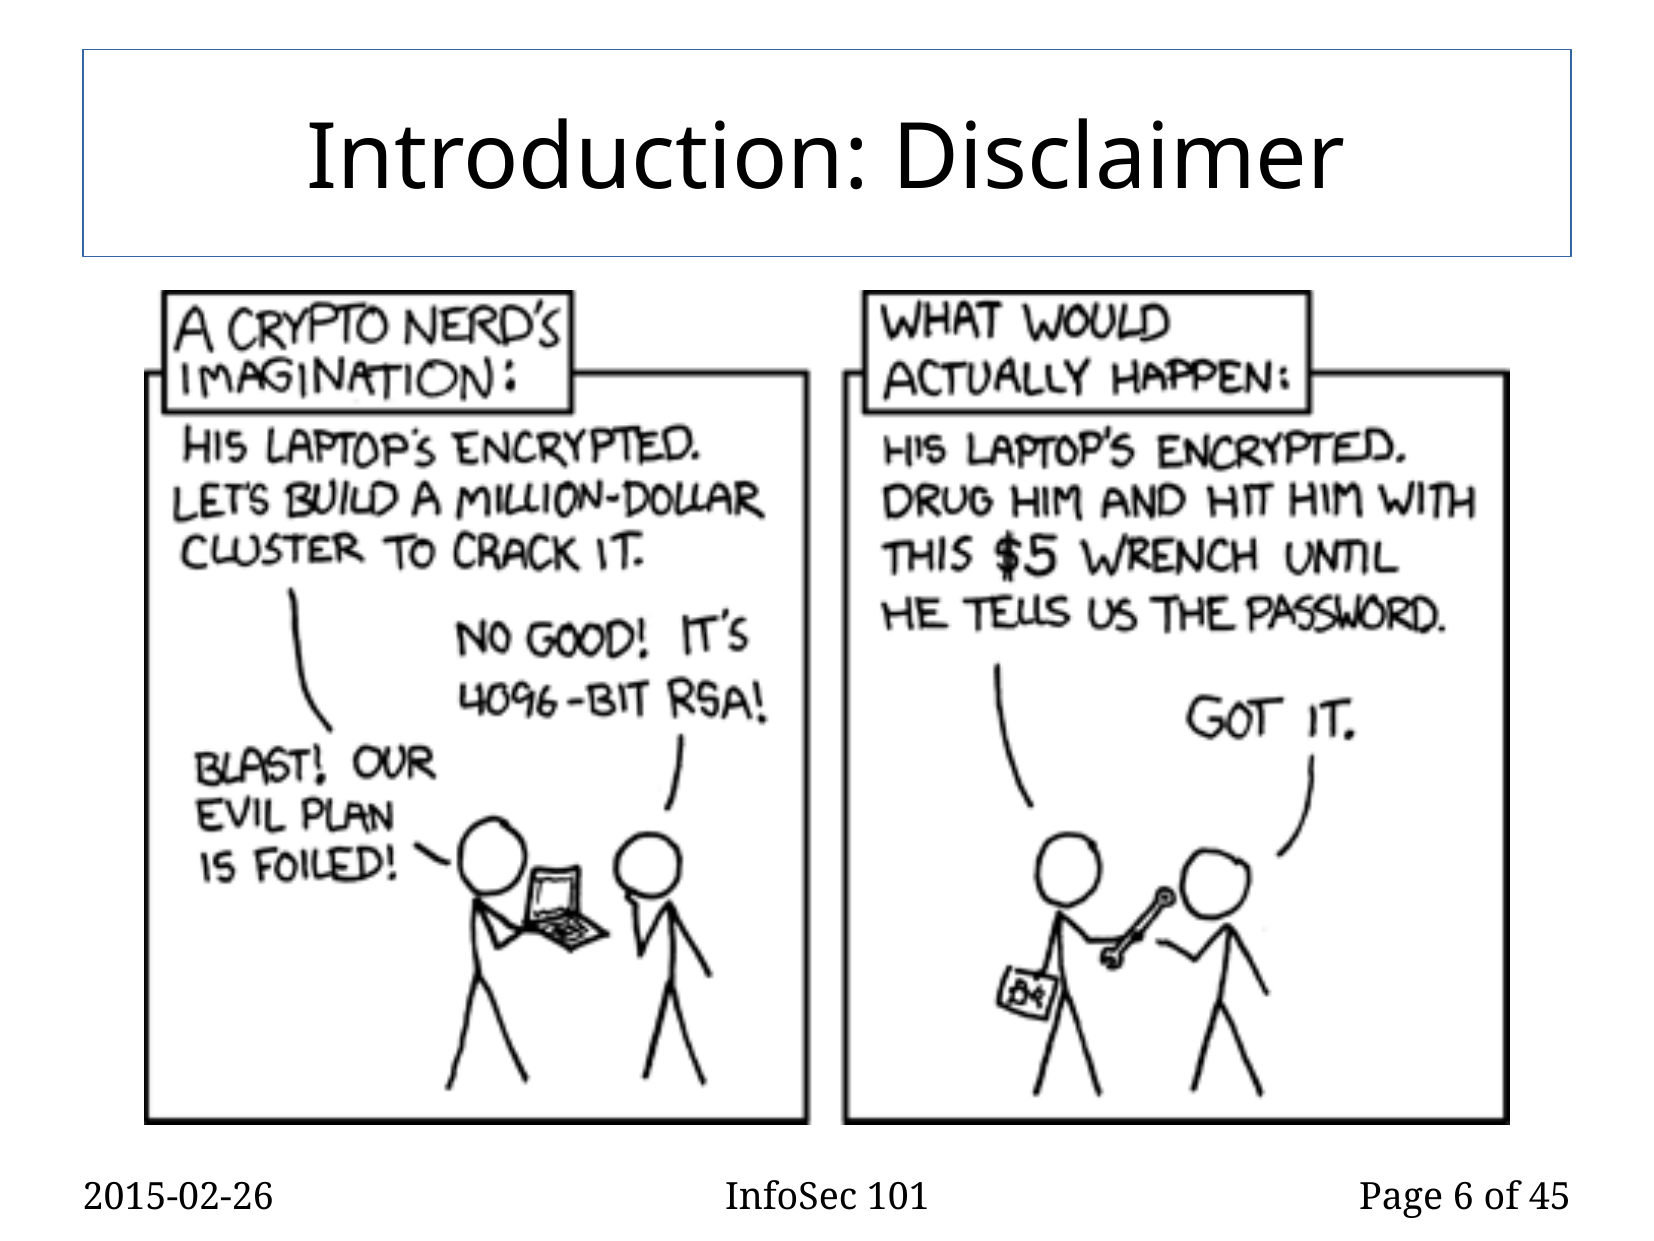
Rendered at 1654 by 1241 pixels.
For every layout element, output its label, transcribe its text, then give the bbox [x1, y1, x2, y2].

title Introduction: Disclaimer [82, 49, 1571, 257]
picture [144, 290, 1510, 1126]
